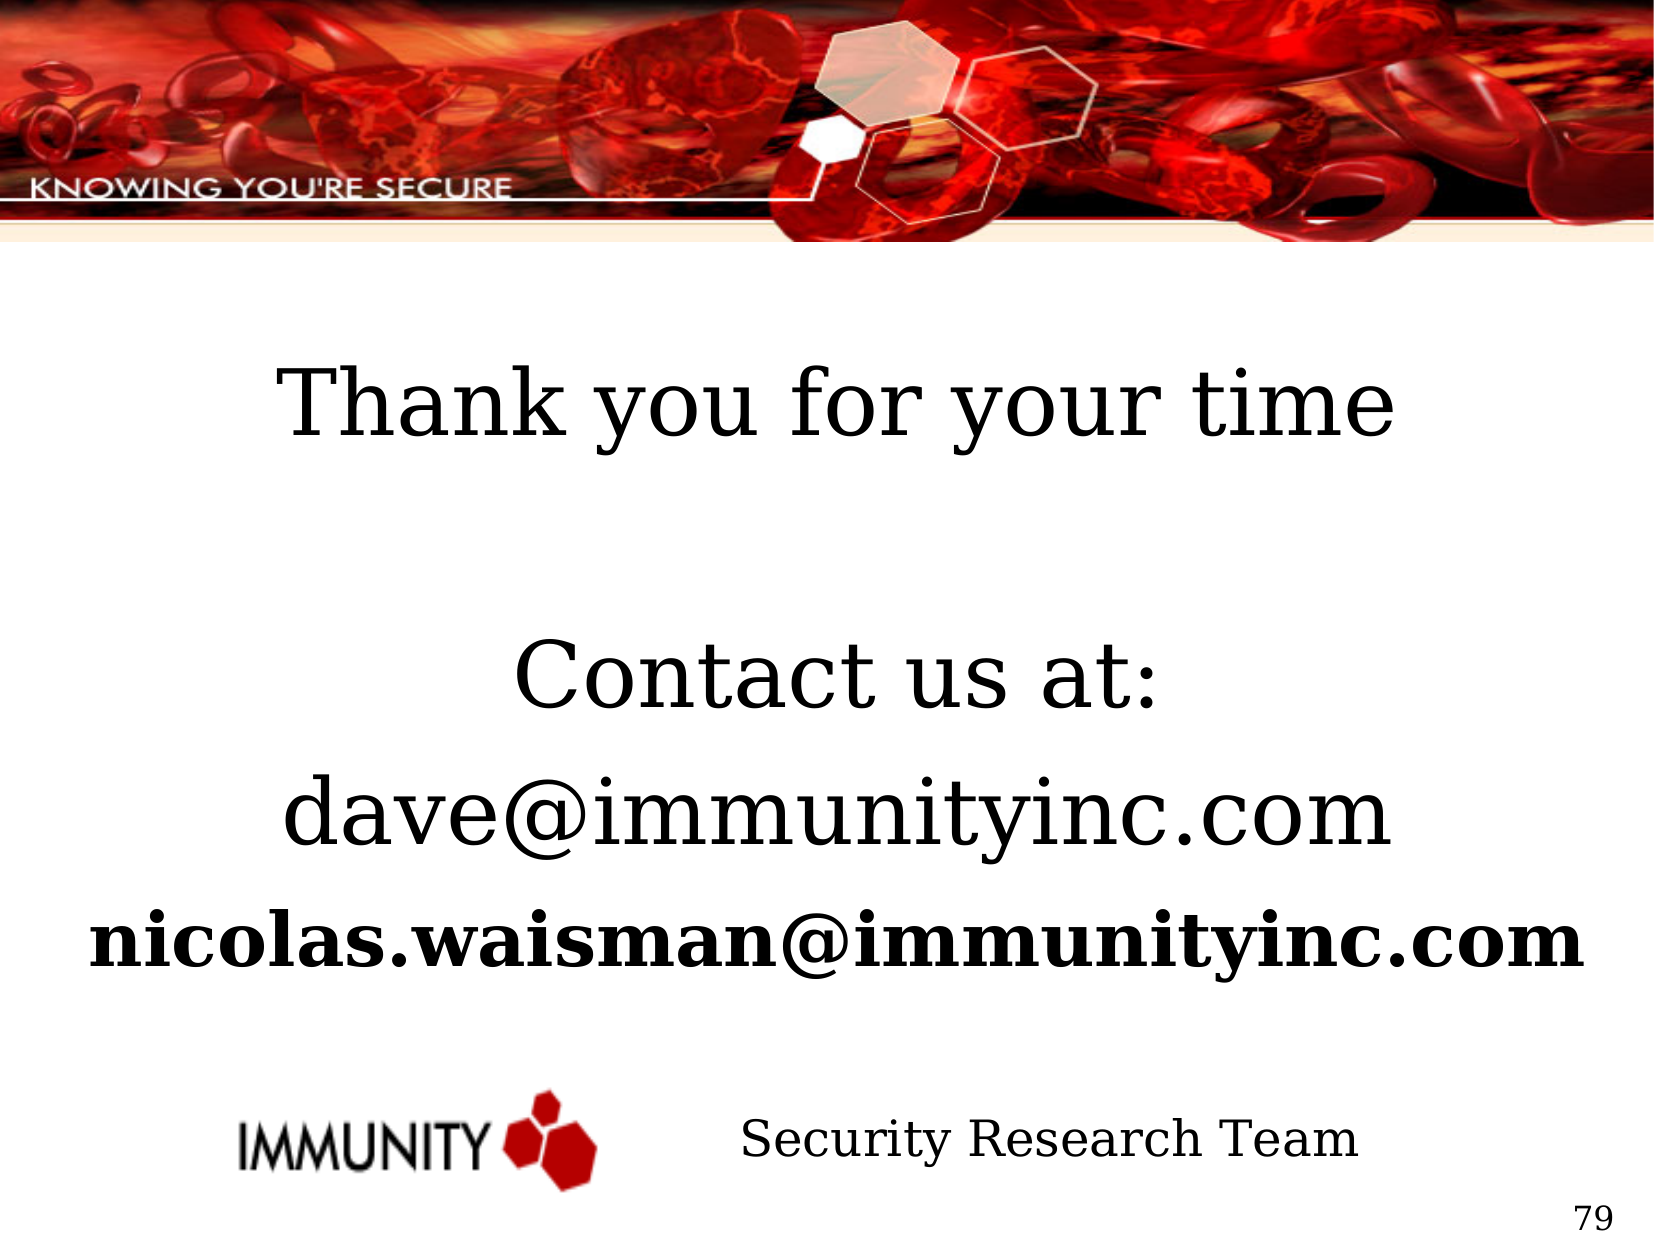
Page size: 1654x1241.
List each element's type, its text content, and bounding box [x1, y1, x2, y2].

list Thank you for your time Contact us at: dave@immunityinc.com nicolas.waisman@immunityinc.com [63, 242, 1595, 985]
picture [0, 0, 1654, 242]
text_box Security Research Team [548, 1109, 1516, 1168]
picture [209, 1056, 613, 1240]
